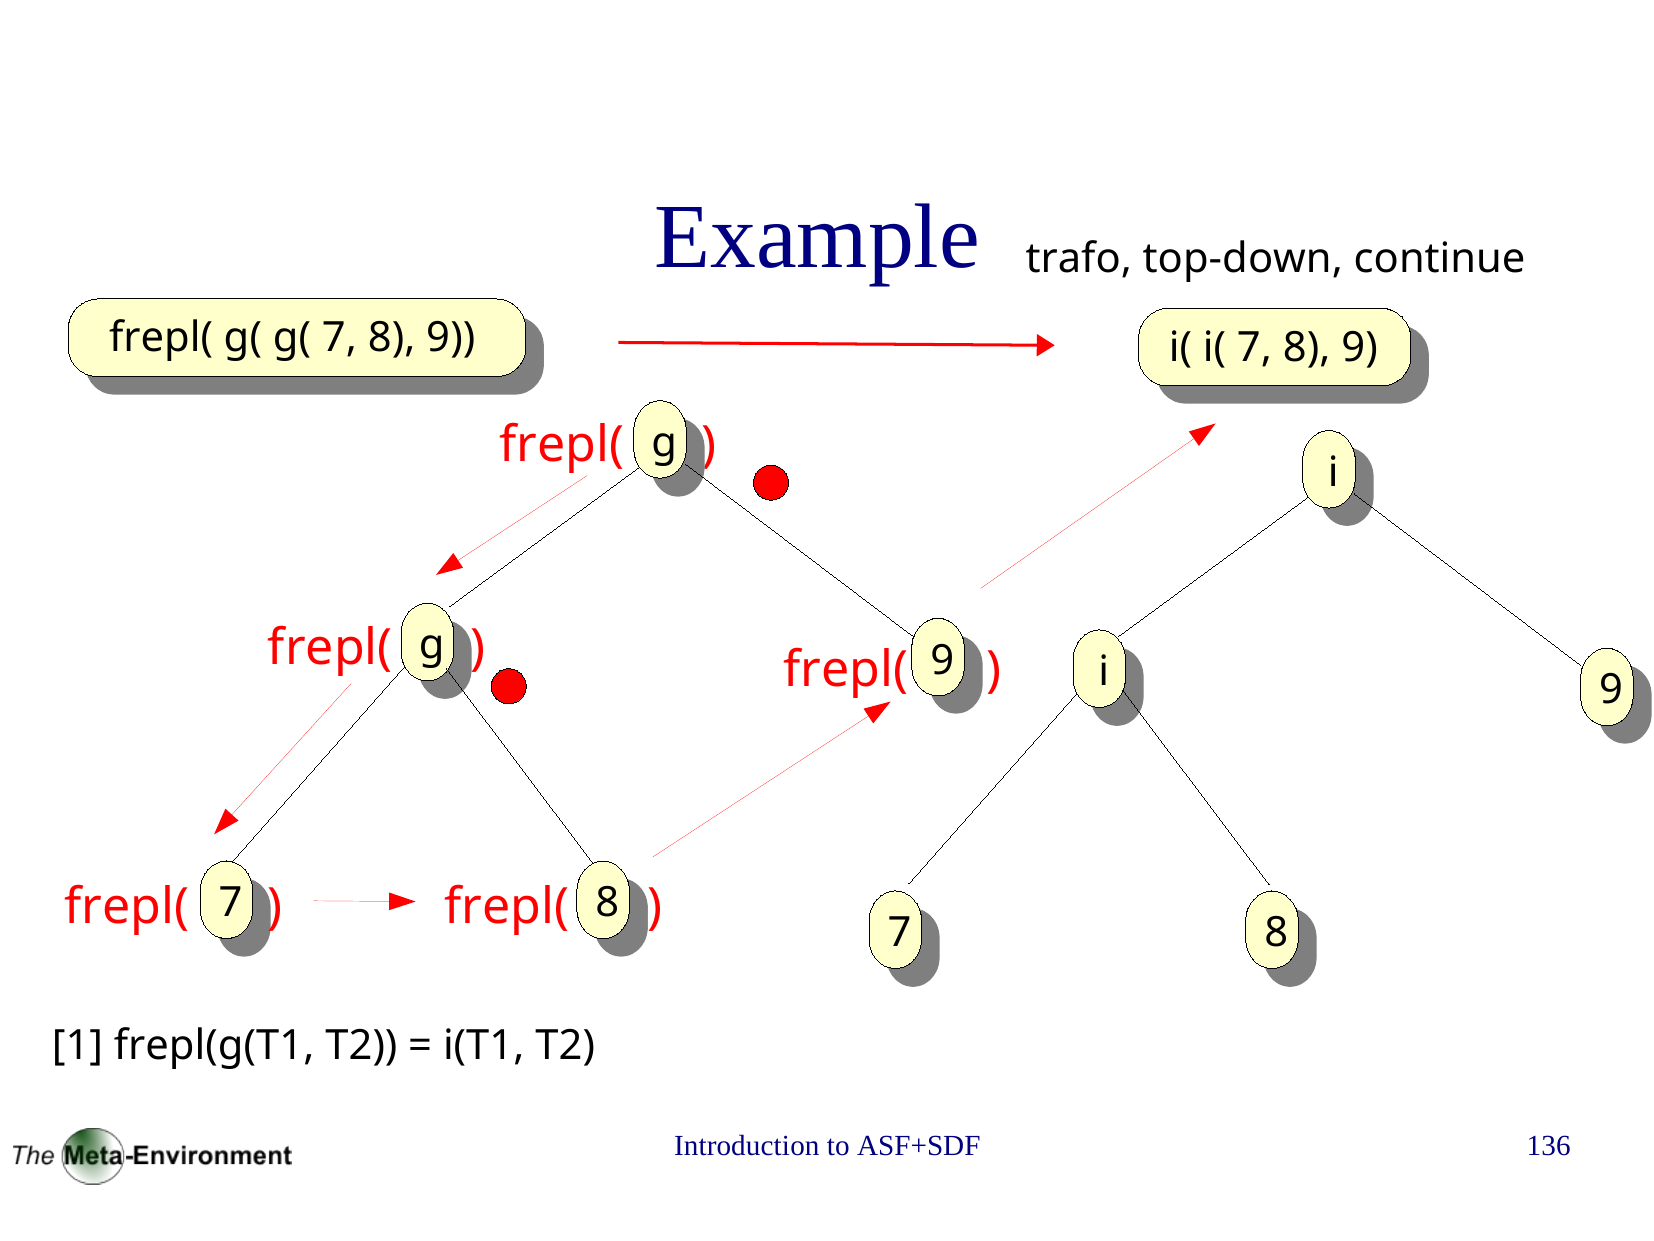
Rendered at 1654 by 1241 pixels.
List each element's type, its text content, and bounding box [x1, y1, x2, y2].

text_box [491, 668, 527, 704]
text_box [1316, 430, 1342, 434]
text_box frepl( ) [253, 603, 539, 688]
text_box [1138, 312, 1154, 383]
text_box 7 [871, 894, 928, 988]
text_box g [636, 404, 693, 498]
text_box frepl( ) [484, 400, 656, 485]
text_box [68, 299, 94, 377]
text_box [1087, 629, 1111, 633]
text_box i( i( 7, 8), 9) [1154, 308, 1446, 402]
text_box g [403, 688, 460, 700]
text_box [753, 465, 789, 501]
text_box [1260, 890, 1284, 894]
text_box [1] frepl(g(T1, T2)) = i(T1, T2) [37, 1007, 699, 1082]
text_box 7 [202, 948, 259, 958]
text_box frepl( g( g( 7, 8), 9)) [94, 299, 585, 393]
picture [13, 1128, 292, 1185]
text_box i [1075, 633, 1132, 727]
text_box 9 [914, 710, 971, 715]
title Example [111, 133, 1524, 341]
text_box i [1305, 434, 1362, 528]
text_box 9 [1583, 651, 1640, 745]
text_box 8 [1248, 894, 1305, 988]
text_box frepl( ) [49, 862, 336, 948]
text_box frepl( ) [768, 625, 1055, 710]
text_box frepl( ) [664, 400, 770, 485]
text_box [648, 400, 673, 404]
text_box 8 [579, 948, 636, 958]
text_box frepl( ) [429, 862, 716, 948]
text_box [883, 890, 907, 894]
text_box trafo, top-down, continue [1010, 220, 1629, 295]
text_box 9 [914, 621, 971, 625]
